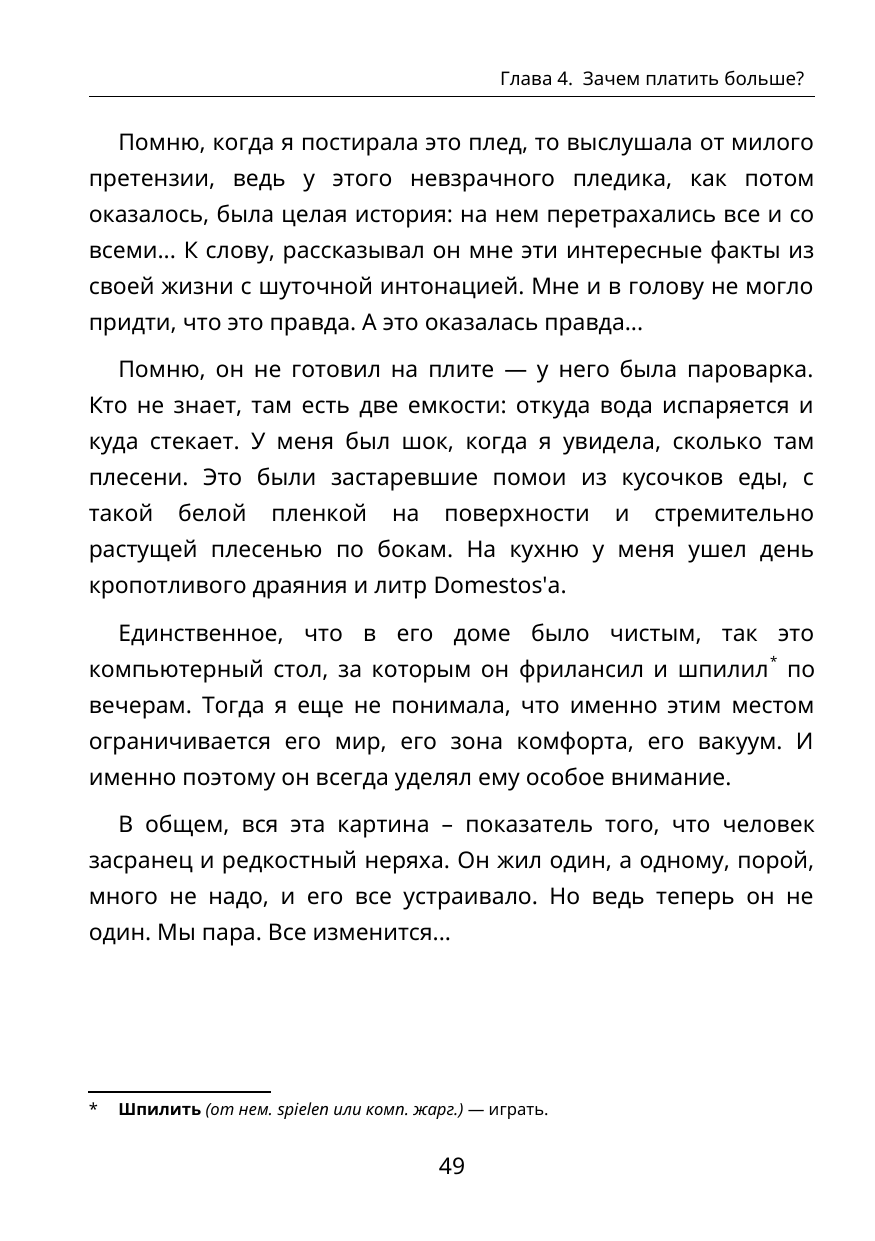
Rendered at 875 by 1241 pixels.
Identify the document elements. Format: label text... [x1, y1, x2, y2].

text Помню, он не готовил на плите — у него была пароварка. Кто не знает, там есть две емкости: откуда вода испаряется и куда стекает. У меня был шок, когда я увидела, сколько там плесени. Это были застаревшие помои из кусочков еды, с такой белой пленкой на поверхности и стремительно растущей плесенью по бокам. На кухню у меня ушел день кропотливого драяния и литр Domestos'а. [88, 353, 815, 600]
text Помню, когда я постирала это плед, то выслушала от милого претензии, ведь у этого невзрачного пледика, как потом оказалось, была целая история: на нем перетрахались все и со всеми... К слову, рассказывал он мне эти интересные факты из своей жизни с шуточной интонацией. Мне и в голову не могло придти, что это правда. А это оказалась правда... [88, 126, 815, 337]
text Шпилить (от нем. spielen или комп. жарг.) — играть. [88, 1098, 815, 1120]
text В общем, вся эта картина – показатель того, что человек засранец и редкостный неряха. Он жил один, а одному, порой, много не надо, и его все устраивало. Но ведь теперь он не один. Мы пара. Все изменится... [88, 808, 815, 947]
text Единственное, что в его доме было чистым, так это компьютерный стол, за которым он фрилансил и шпилил по вечерам. Тогда я еще не понимала, что именно этим местом ограничивается его мир, его зона комфорта, его вакуум. И именно поэтому он всегда уделял ему особое внимание. [88, 617, 815, 792]
